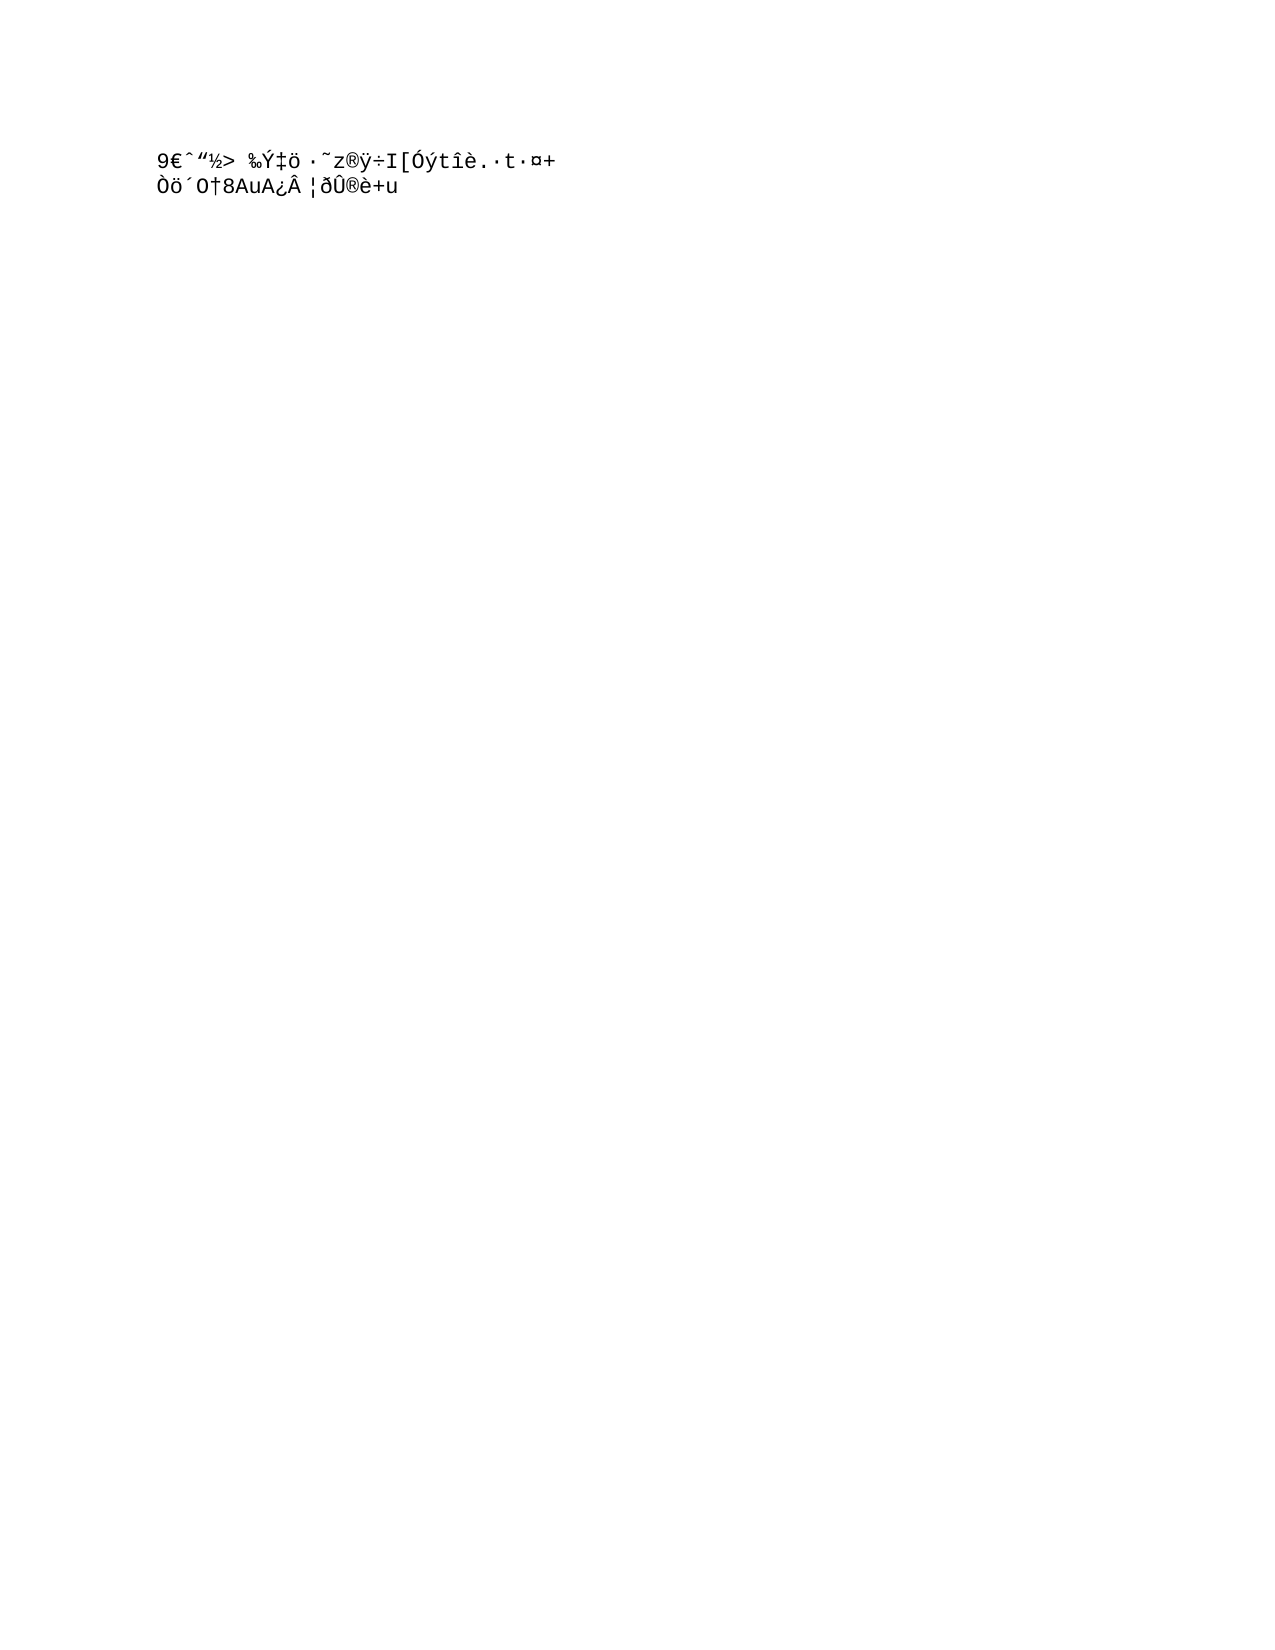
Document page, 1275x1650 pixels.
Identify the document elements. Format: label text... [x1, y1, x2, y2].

text 9€ˆ“½> ‰Ý‡ö ·˜z®ÿ÷I[Óýtîè.·t·¤+ Òö´O†8AuA¿Â ¦ðÛ­®è+u [156, 150, 1118, 199]
